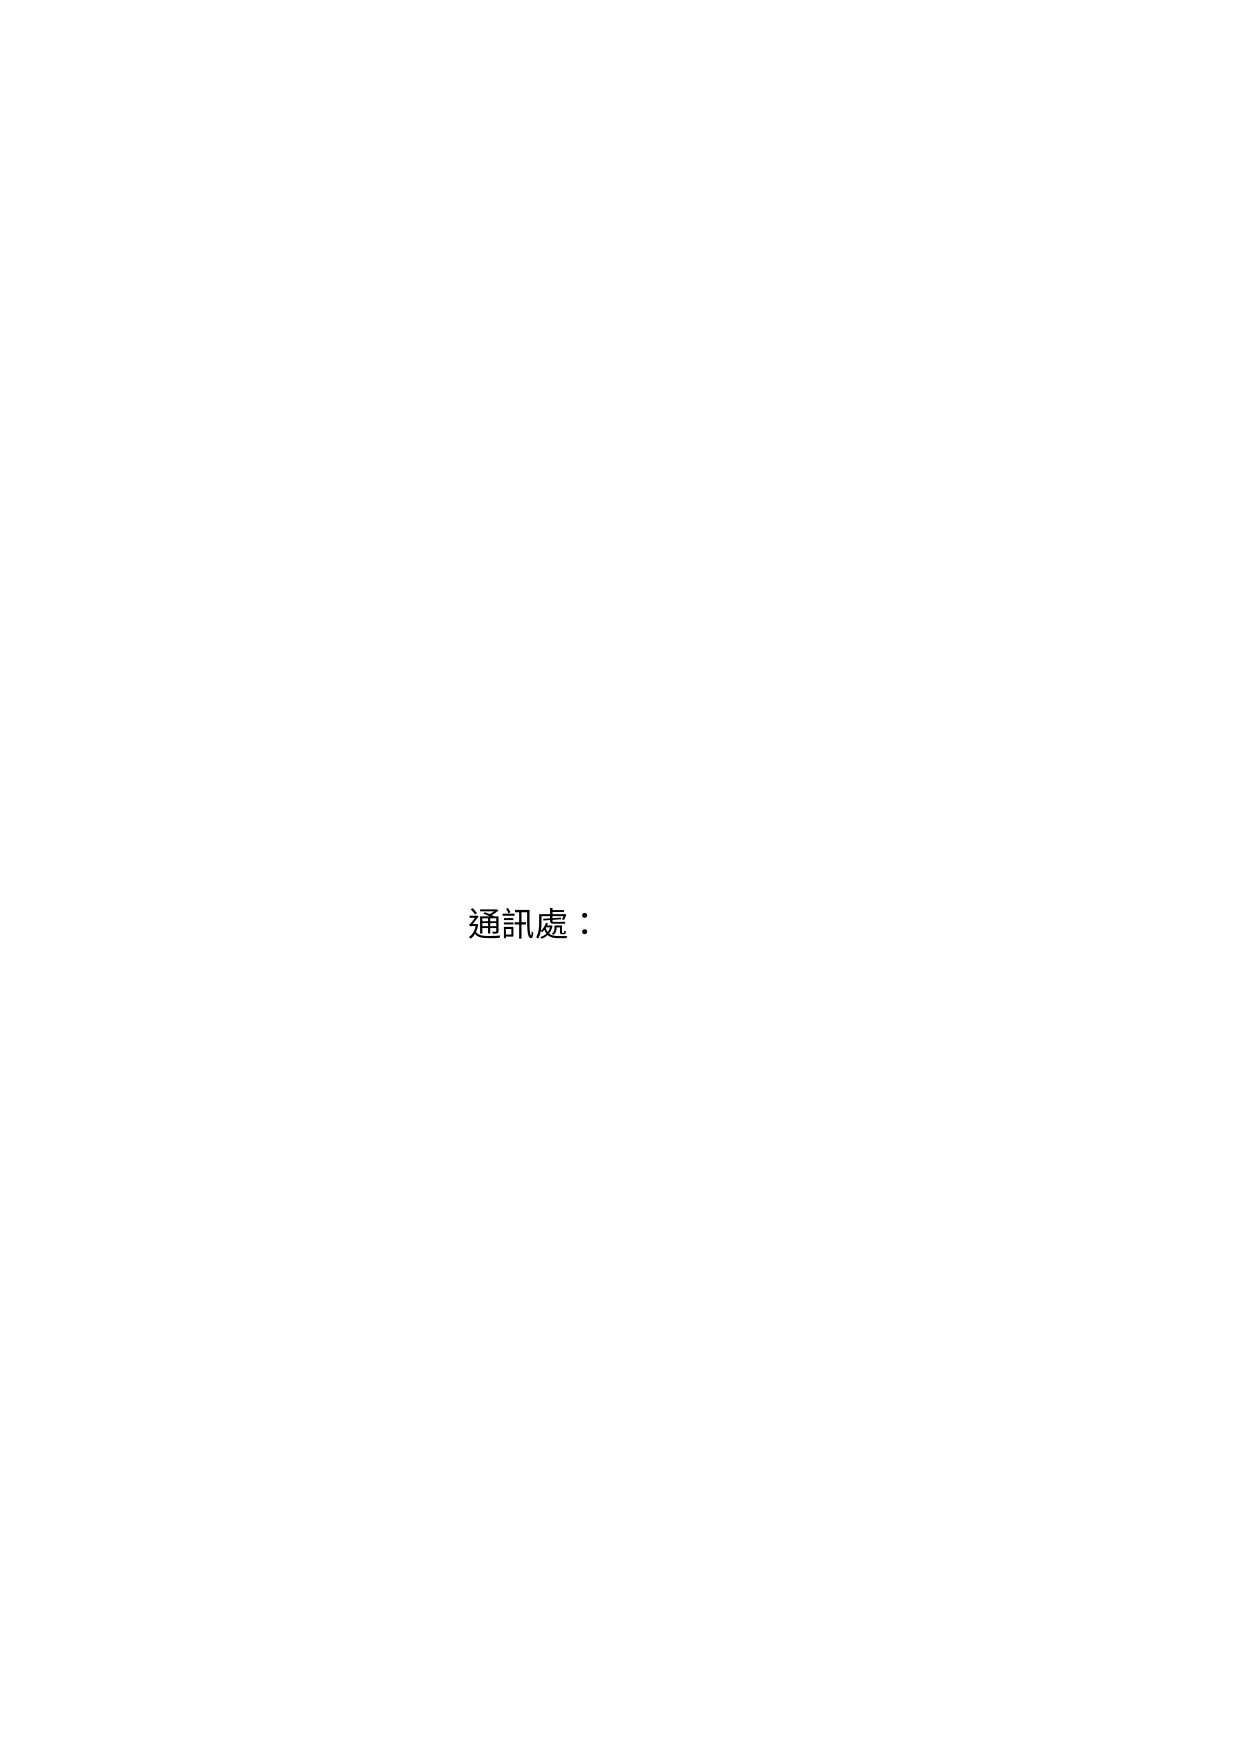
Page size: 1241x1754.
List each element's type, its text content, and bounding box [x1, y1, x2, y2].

text 通訊處： [118, 880, 1122, 942]
